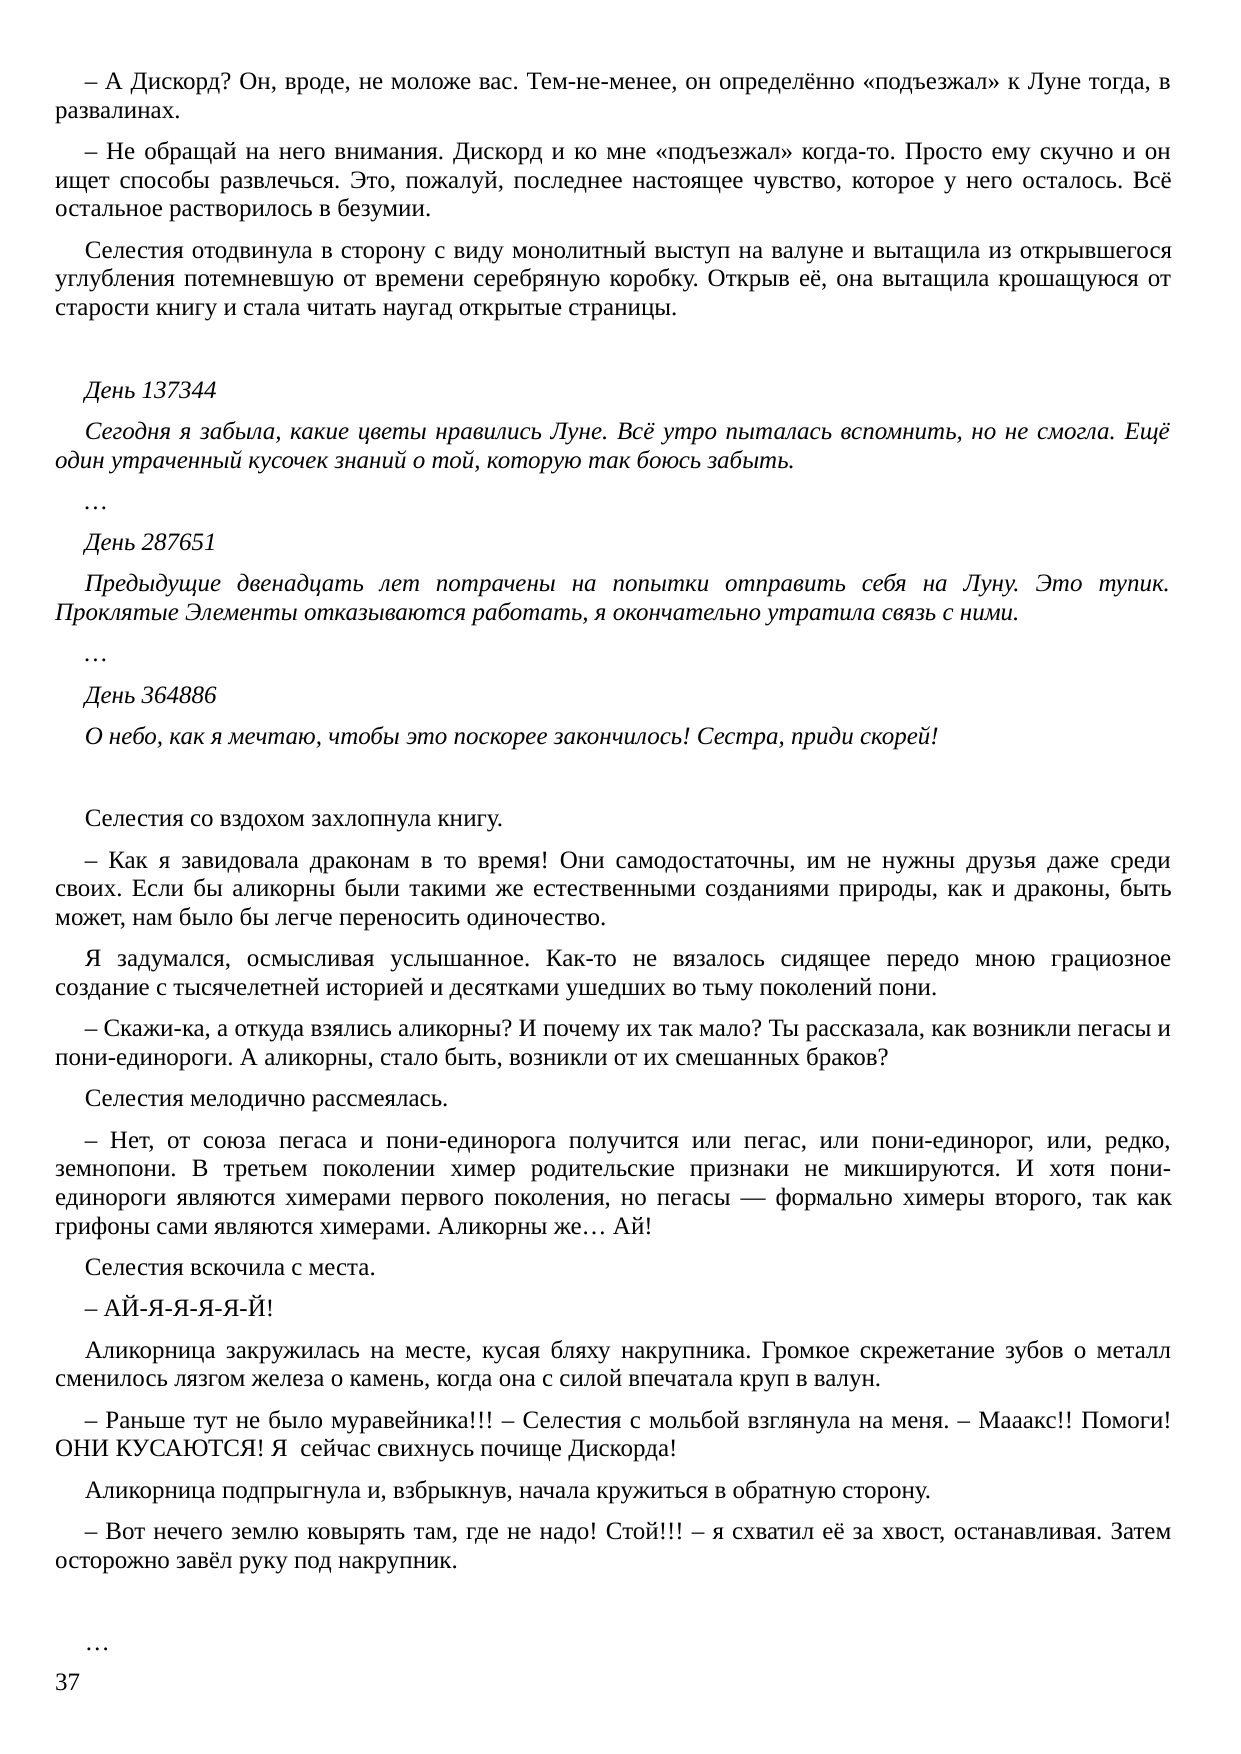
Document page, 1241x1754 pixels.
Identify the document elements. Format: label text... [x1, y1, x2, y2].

text День 287651 [55, 527, 1173, 556]
text О небо, как я мечтаю, чтобы это поскорее закончилось! Сестра, приди скорей! [55, 721, 1173, 750]
text День 137344 [55, 375, 1173, 403]
text – Не обращай на него внимания. Дискорд и ко мне «подъезжал» когда-то. Просто ему скучно и он ищет способы развлечься. Это, пожалуй, последнее настоящее чувство, которое у него осталось. Всё остальное растворилось в безумии. [55, 136, 1173, 222]
text Селестия со вздохом захлопнула книгу. [55, 803, 1173, 832]
text … [55, 1627, 1173, 1656]
text – АЙ-Я-Я-Я-Я-Й! [55, 1293, 1173, 1322]
text Аликорница подпрыгнула и, взбрыкнув, начала кружиться в обратную сторону. [55, 1475, 1173, 1503]
text Селестия вскочила с места. [55, 1252, 1173, 1281]
text – Скажи-ка, а откуда взялись аликорны? И почему их так мало? Ты рассказала, как возникли пегасы и пони-единороги. А аликорны, стало быть, возникли от их смешанных браков? [55, 1013, 1173, 1071]
text – А Дискорд? Он, вроде, не моложе вас. Тем-не-менее, он определённо «подъезжал» к Луне тогда, в развалинах. [55, 66, 1173, 123]
text Аликорница закружилась на месте, кусая бляху накрупника. Громкое скрежетание зубов о металл сменилось лязгом железа о камень, когда она с силой впечатала круп в валун. [55, 1335, 1173, 1392]
text … [55, 486, 1173, 515]
text – Вот нечего землю ковырять там, где не надо! Стой!!! – я схватил её за хвост, останавливая. Затем осторожно завёл руку под накрупник. [55, 1516, 1173, 1573]
text Селестия отодвинула в сторону с виду монолитный выступ на валуне и вытащила из открывшегося углубления потемневшую от времени серебряную коробку. Открыв её, она вытащила крошащуюся от старости книгу и стала читать наугад открытые страницы. [55, 235, 1173, 321]
text Сегодня я забыла, какие цветы нравились Луне. Всё утро пыталась вспомнить, но не смогла. Ещё один утраченный кусочек знаний о той, которую так боюсь забыть. [55, 416, 1173, 473]
text – Нет, от союза пегаса и пони-единорога получится или пегас, или пони-единорог, или, редко, земнопони. В третьем поколении химер родительские признаки не микшируются. И хотя пони-единороги являются химерами первого поколения, но пегасы — формально химеры второго, так как грифоны сами являются химерами. Аликорны же… Ай! [55, 1125, 1173, 1240]
text – Как я завидовала драконам в то время! Они самодостаточны, им не нужны друзья даже среди своих. Если бы аликорны были такими же естественными созданиями природы, как и драконы, быть может, нам было бы легче переносить одиночество. [55, 845, 1173, 931]
text – Раньше тут не было муравейника!!! – Селестия с мольбой взглянула на меня. – Мааакс!! Помоги! ОНИ КУСАЮТСЯ! Я сейчас свихнусь почище Дискорда! [55, 1405, 1173, 1462]
text День 364886 [55, 680, 1173, 708]
text Я задумался, осмысливая услышанное. Как-то не вязалось сидящее передо мною грациозное создание с тысячелетней историей и десятками ушедших во тьму поколений пони. [55, 943, 1173, 1001]
text Селестия мелодично рассмеялась. [55, 1083, 1173, 1112]
text … [55, 638, 1173, 667]
text Предыдущие двенадцать лет потрачены на попытки отправить себя на Луну. Это тупик. Проклятые Элементы отказываются работать, я окончательно утратила связь с ними. [55, 568, 1173, 626]
